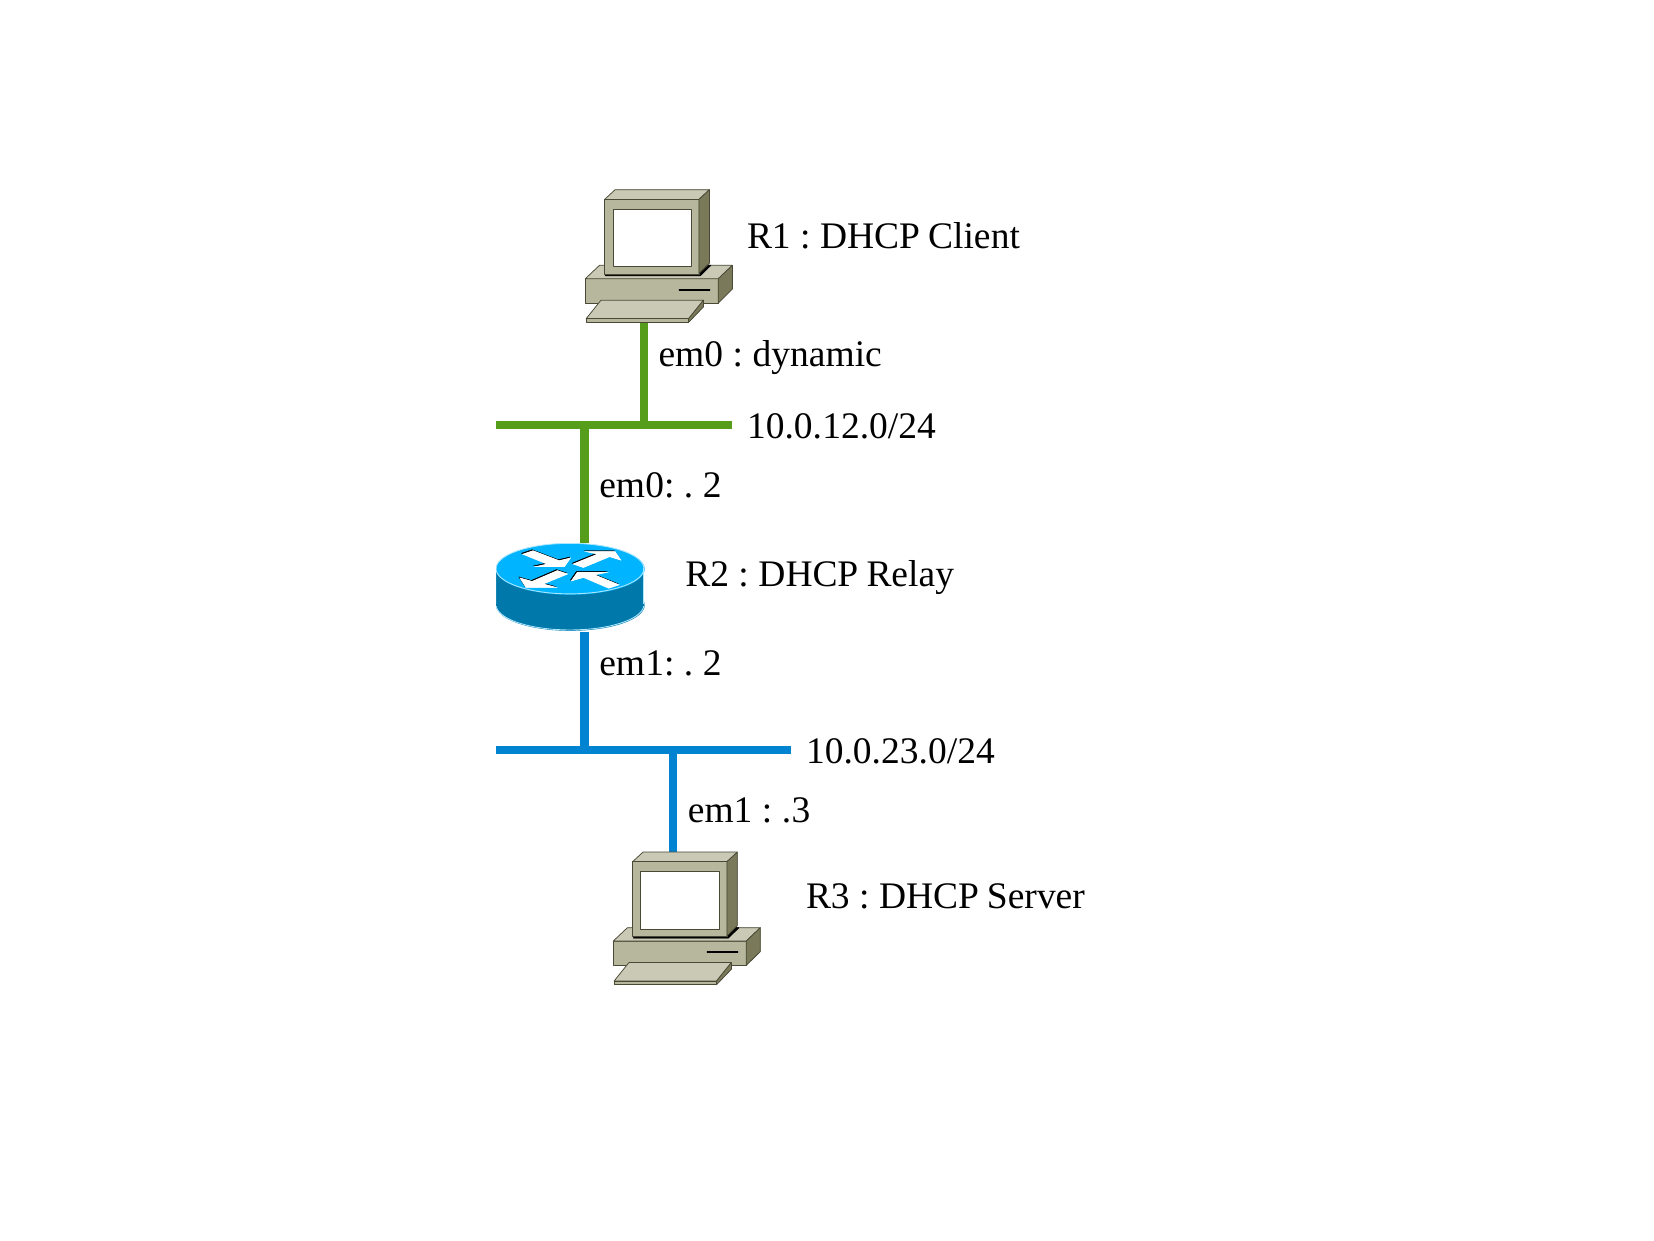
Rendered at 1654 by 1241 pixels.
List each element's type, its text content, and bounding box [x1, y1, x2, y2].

text_box em0 : dynamic [648, 326, 1146, 383]
text_box 10.0.12.0/24 [732, 397, 1058, 455]
picture [612, 851, 762, 987]
picture [524, 551, 569, 566]
text_box R3 : DHCP Server [791, 868, 1176, 925]
picture [584, 188, 734, 324]
picture [496, 607, 645, 631]
text_box em1 : .3 [673, 781, 851, 839]
picture [581, 543, 645, 603]
text_box em1: . 2 [584, 634, 762, 691]
text_box em0: . 2 [584, 456, 762, 514]
text_box 10.0.23.0/24 [791, 722, 1087, 779]
picture [522, 571, 565, 589]
picture [574, 552, 619, 567]
picture [572, 572, 617, 590]
picture [496, 543, 559, 565]
text_box R1 : DHCP Client [734, 207, 1087, 265]
text_box R2 : DHCP Relay [670, 545, 1055, 603]
